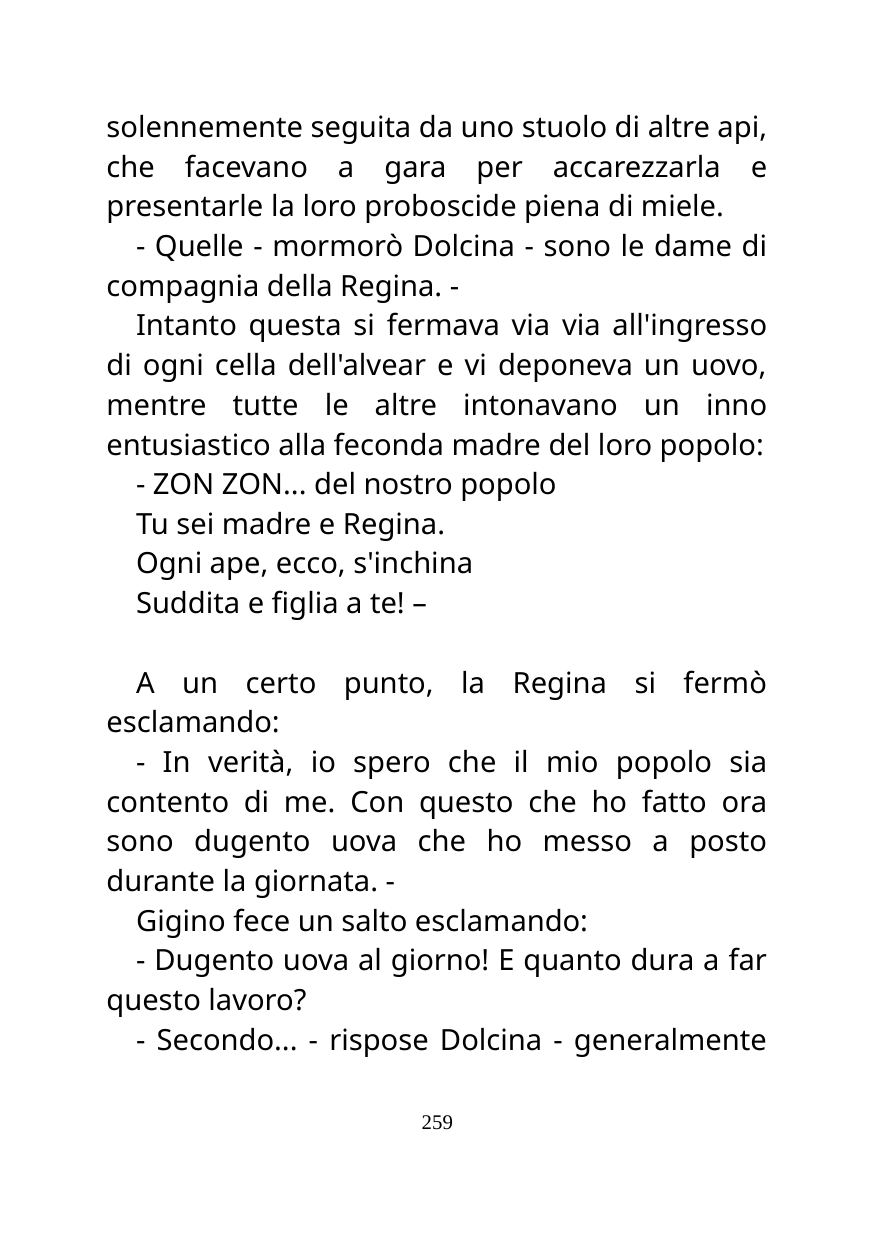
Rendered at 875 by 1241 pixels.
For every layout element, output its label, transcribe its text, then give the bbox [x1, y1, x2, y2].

text - In verità, io spero che il mio popolo sia contento di me. Con questo che ho fatto ora sono dugento uova che ho messo a posto durante la giornata. - [106, 741, 768, 900]
text solennemente seguita da uno stuolo di altre api, che facevano a gara per accarezzarla e presentarle la loro proboscide piena di miele. [106, 106, 768, 225]
text A un certo punto, la Regina si fermò esclamando: [106, 662, 768, 741]
text Ogni ape, ecco, s'inchina [106, 543, 768, 582]
text - ZON ZON... del nostro popolo [106, 463, 768, 503]
text - Quelle - mormorò Dolcina - sono le dame di compagnia della Regina. - [106, 225, 768, 305]
text Intanto questa si fermava via via all'ingresso di ogni cella dell'alvear e vi deponeva un uovo, mentre tutte le altre intonavano un inno entusiastico alla feconda madre del loro popolo: [106, 305, 768, 463]
text Gigino fece un salto esclamando: [106, 900, 768, 940]
text - Dugento uova al giorno! E quanto dura a far questo lavoro? [106, 940, 768, 1019]
text - Secondo... - rispose Dolcina - generalmente [106, 1019, 768, 1059]
text Tu sei madre e Regina. [106, 503, 768, 543]
text Suddita e figlia a te! – [106, 582, 768, 622]
